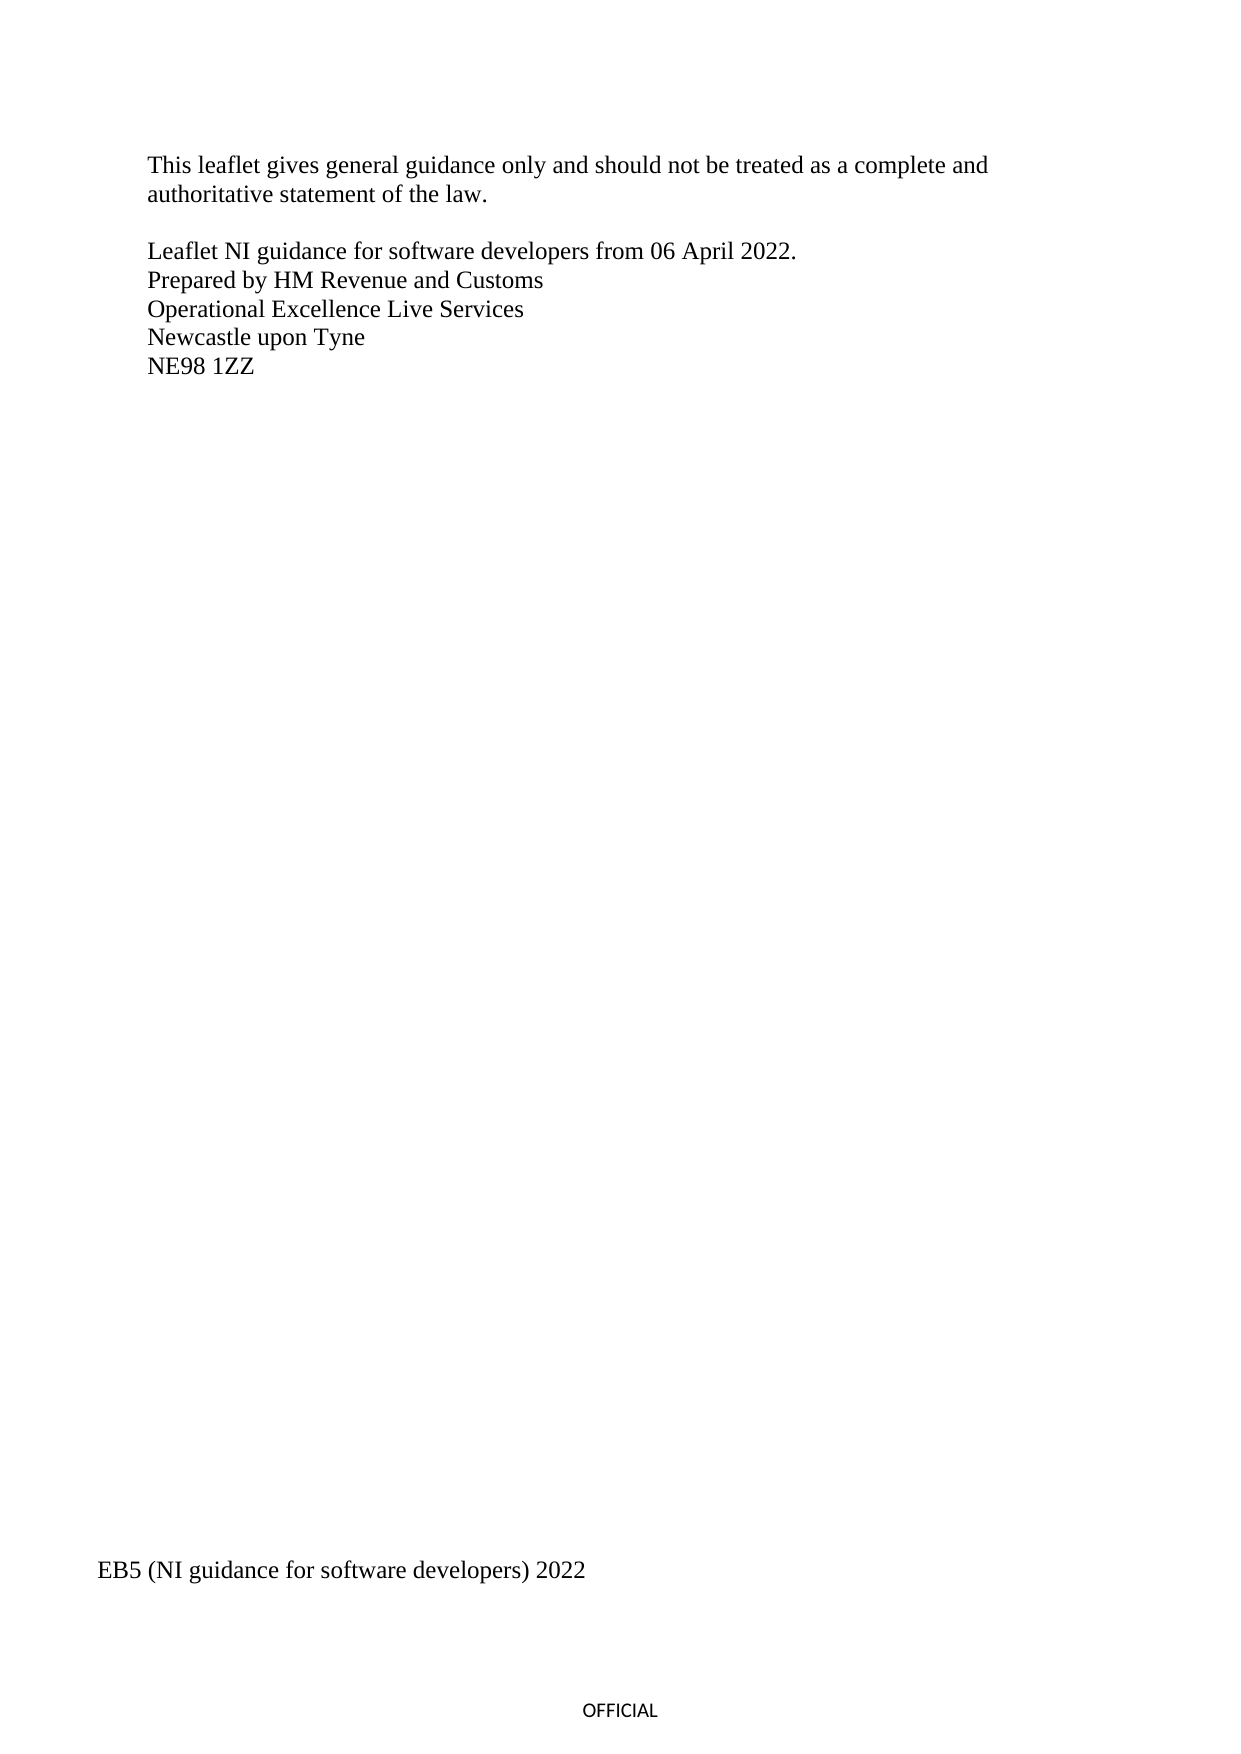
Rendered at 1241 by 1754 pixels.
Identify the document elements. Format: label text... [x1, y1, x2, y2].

text Prepared by HM Revenue and Customs [147, 265, 974, 294]
text Leaflet NI guidance for software developers from 06 April 2022. [147, 236, 974, 265]
text Newcastle upon Tyne [147, 322, 974, 351]
text NE98 1ZZ [147, 351, 974, 380]
text This leaflet gives general guidance only and should not be treated as a complete and authoritative statement of the law. [147, 150, 1000, 207]
text [84, 1547, 662, 1600]
text EB5 (NI guidance for software developers) 2022 [97, 1555, 647, 1583]
text Operational Excellence Live Services [147, 294, 974, 322]
